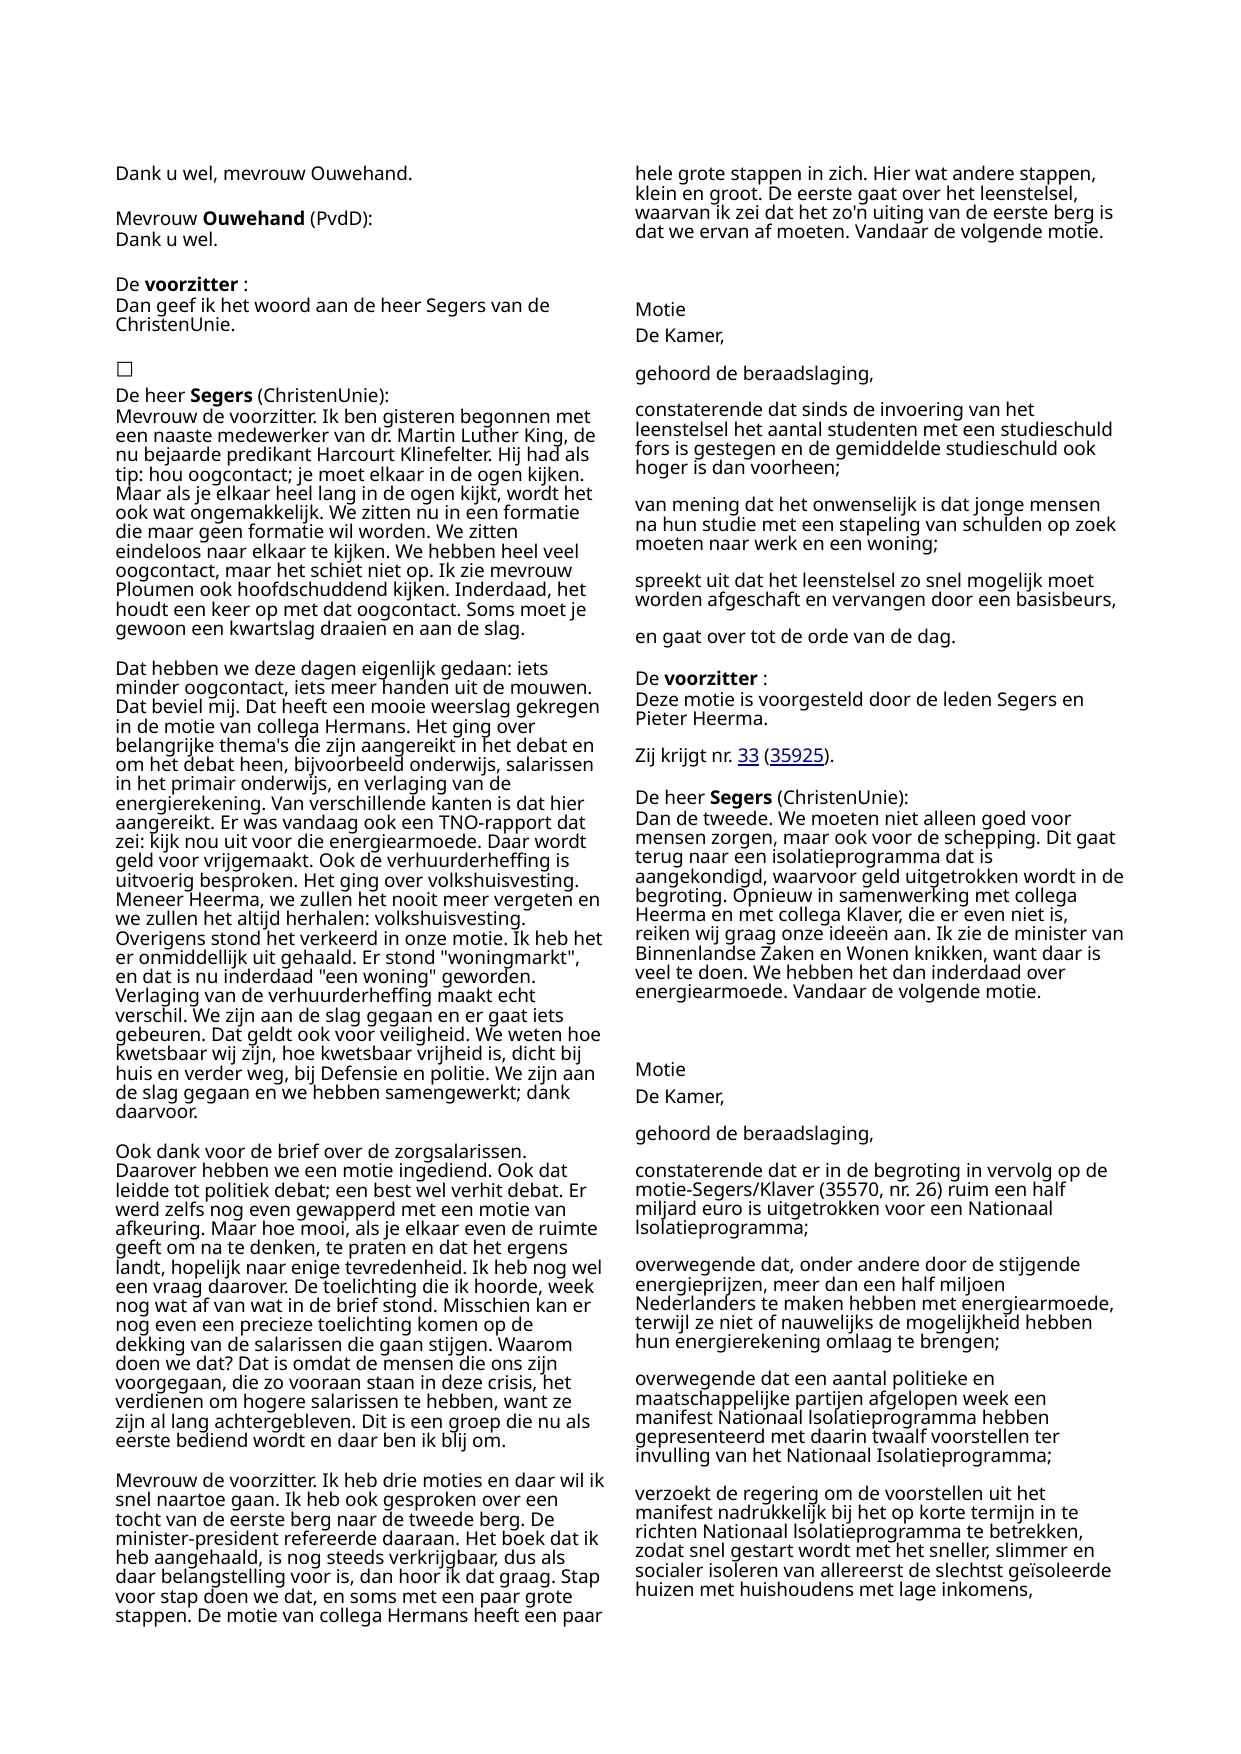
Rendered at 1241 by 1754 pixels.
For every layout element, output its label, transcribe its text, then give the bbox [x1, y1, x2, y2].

text overwegende dat een aantal politieke en maatschappelijke partijen afgelopen week een manifest Nationaal lsolatieprogramma hebben gepresenteerd met daarin twaalf voorstellen ter invulling van het Nationaal Isolatieprogramma; [635, 1370, 1125, 1467]
text De heer Segers (ChristenUnie): [635, 784, 1125, 810]
text Dan de tweede. We moeten niet alleen goed voor mensen zorgen, maar ook voor de schepping. Dit gaat terug naar een isolatieprogramma dat is aangekondigd, waarvoor geld uitgetrokken wordt in de begroting. Opnieuw in samenwerking met collega Heerma en met collega Klaver, die er even niet is, reiken wij graag onze ideeën aan. Ik zie de minister van Binnenlandse Zaken en Wonen knikken, want daar is veel te doen. We hebben het dan inderdaad over energiearmoede. Vandaar de volgende motie. [635, 810, 1125, 1002]
text hele grote stappen in zich. Hier wat andere stappen, klein en groot. De eerste gaat over het leenstelsel, waarvan ik zei dat het zo'n uiting van de eerste berg is dat we ervan af moeten. Vandaar de volgende motie. [635, 165, 1125, 242]
text Mevrouw Ouwehand (PvdD): [115, 205, 605, 231]
text verzoekt de regering om de voorstellen uit het manifest nadrukkelijk bij het op korte termijn in te richten Nationaal lsolatieprogramma te betrekken, zodat snel gestart wordt met het sneller, slimmer en socialer isoleren van allereerst de slechtst geïsoleerde huizen met huishoudens met lage inkomens, [635, 1484, 1125, 1600]
text gehoord de beraadslaging, [635, 364, 1125, 384]
text De voorzitter : [635, 665, 1125, 691]
text Motie [635, 1056, 1125, 1082]
text Deze motie is voorgesteld door de leden Segers en Pieter Heerma. [635, 691, 1125, 729]
text constaterende dat sinds de invoering van het leenstelsel het aantal studenten met een studieschuld fors is gestegen en de gemiddelde studieschuld ook hoger is dan voorheen; [635, 401, 1125, 478]
text De heer Segers (ChristenUnie): [115, 382, 605, 408]
text Motie [635, 296, 1125, 322]
text overwegende dat, onder andere door de stijgende energieprijzen, meer dan een half miljoen Nederlanders te maken hebben met energiearmoede, terwijl ze niet of nauwelijks de mogelijkheid hebben hun energierekening omlaag te brengen; [635, 1256, 1125, 1353]
text De Kamer, [635, 327, 1125, 347]
text spreekt uit dat het leenstelsel zo snel mogelijk moet worden afgeschaft en vervangen door een basisbeurs, [635, 572, 1125, 610]
text De voorzitter : [115, 271, 605, 297]
text Ook dank voor de brief over de zorgsalarissen. Daarover hebben we een motie ingediend. Ook dat leidde tot politiek debat; een best wel verhit debat. Er werd zelfs nog even gewapperd met een motie van afkeuring. Maar hoe mooi, als je elkaar even de ruimte geeft om na te denken, te praten en dat het ergens landt, hopelijk naar enige tevredenheid. Ik heb nog wel een vraag daarover. De toelichting die ik hoorde, week nog wat af van wat in de brief stond. Misschien kan er nog even een precieze toelichting komen op de dekking van de salarissen die gaan stijgen. Waarom doen we dat? Dat is omdat de mensen die ons zijn voorgegaan, die zo vooraan staan in deze crisis, het verdienen om hogere salarissen te hebben, want ze zijn al lang achtergebleven. Dit is een groep die nu als eerste bediend wordt en daar ben ik blij om. [115, 1143, 605, 1451]
text Zij krijgt nr. 33 (35925). [635, 747, 1125, 766]
text Dat hebben we deze dagen eigenlijk gedaan: iets minder oogcontact, iets meer handen uit de mouwen. Dat beviel mij. Dat heeft een mooie weerslag gekregen in de motie van collega Hermans. Het ging over belangrijke thema's die zijn aangereikt in het debat en om het debat heen, bijvoorbeeld onderwijs, salarissen in het primair onderwijs, en verlaging van de energierekening. Van verschillende kanten is dat hier aangereikt. Er was vandaag ook een TNO-rapport dat zei: kijk nou uit voor die energiearmoede. Daar wordt geld voor vrijgemaakt. Ook de verhuurderheffing is uitvoerig besproken. Het ging over volkshuisvesting. Meneer Heerma, we zullen het nooit meer vergeten en we zullen het altijd herhalen: volkshuisvesting. Overigens stond het verkeerd in onze motie. Ik heb het er onmiddellijk uit gehaald. Er stond "woningmarkt", en dat is nu inderdaad "een woning" geworden. Verlaging van de verhuurderheffing maakt echt verschil. We zijn aan de slag gegaan en er gaat iets gebeuren. Dat geldt ook voor veiligheid. We weten hoe kwetsbaar wij zijn, hoe kwetsbaar vrijheid is, dicht bij huis en verder weg, bij Defensie en politie. We zijn aan de slag gegaan en we hebben samengewerkt; dank daarvoor. [115, 660, 605, 1122]
text en gaat over tot de orde van de dag. [635, 628, 1125, 647]
text Dan geef ik het woord aan de heer Segers van de ChristenUnie. [115, 297, 605, 336]
text Mevrouw de voorzitter. Ik heb drie moties en daar wil ik snel naartoe gaan. Ik heb ook gesproken over een tocht van de eerste berg naar de tweede berg. De minister-president refereerde daaraan. Het boek dat ik heb aangehaald, is nog steeds verkrijgbaar, dus als daar belangstelling voor is, dan hoor ik dat graag. Stap voor stap doen we dat, en soms met een paar grote stappen. De motie van collega Hermans heeft een paar [115, 1472, 605, 1626]
text De Kamer, [635, 1088, 1125, 1107]
text gehoord de beraadslaging, [635, 1124, 1125, 1144]
text constaterende dat er in de begroting in vervolg op de motie-Segers/Klaver (35570, nr. 26) ruim een half miljard euro is uitgetrokken voor een Nationaal lsolatieprogramma; [635, 1162, 1125, 1239]
text ⬜ [115, 356, 605, 382]
text Mevrouw de voorzitter. Ik ben gisteren begonnen met een naaste medewerker van dr. Martin Luther King, de nu bejaarde predikant Harcourt Klinefelter. Hij had als tip: hou oogcontact; je moet elkaar in de ogen kijken. Maar als je elkaar heel lang in de ogen kijkt, wordt het ook wat ongemakkelijk. We zitten nu in een formatie die maar geen formatie wil worden. We zitten eindeloos naar elkaar te kijken. We hebben heel veel oogcontact, maar het schiet niet op. Ik zie mevrouw Ploumen ook hoofdschuddend kijken. Inderdaad, het houdt een keer op met dat oogcontact. Soms moet je gewoon een kwartslag draaien en aan de slag. [115, 408, 605, 639]
text van mening dat het onwenselijk is dat jonge mensen na hun studie met een stapeling van schulden op zoek moeten naar werk en een woning; [635, 496, 1125, 554]
text Dank u wel, mevrouw Ouwehand. [115, 165, 605, 184]
text Dank u wel. [115, 231, 605, 250]
